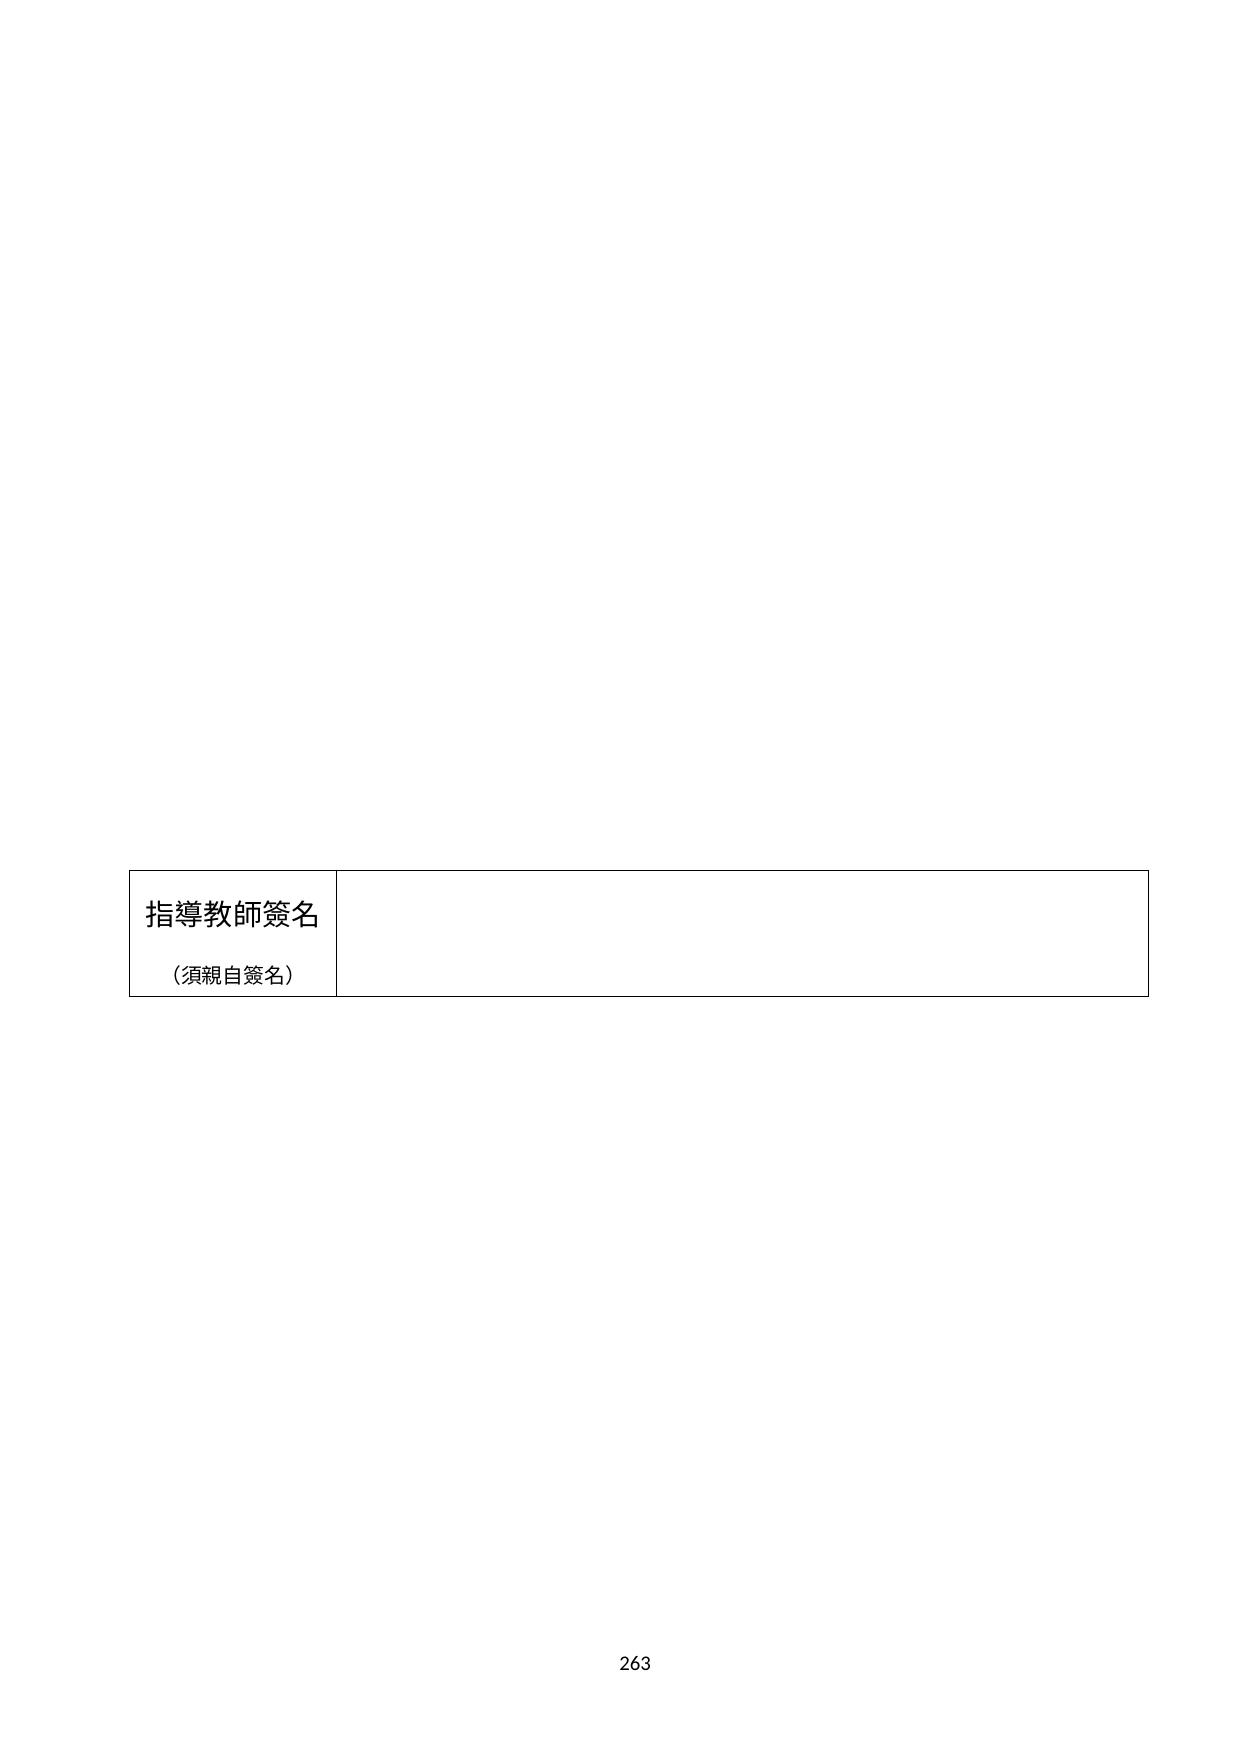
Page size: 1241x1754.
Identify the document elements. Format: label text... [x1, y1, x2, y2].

table_cell 指導教師簽名 （須親自簽名） [130, 871, 336, 996]
table_cell [337, 871, 1148, 996]
